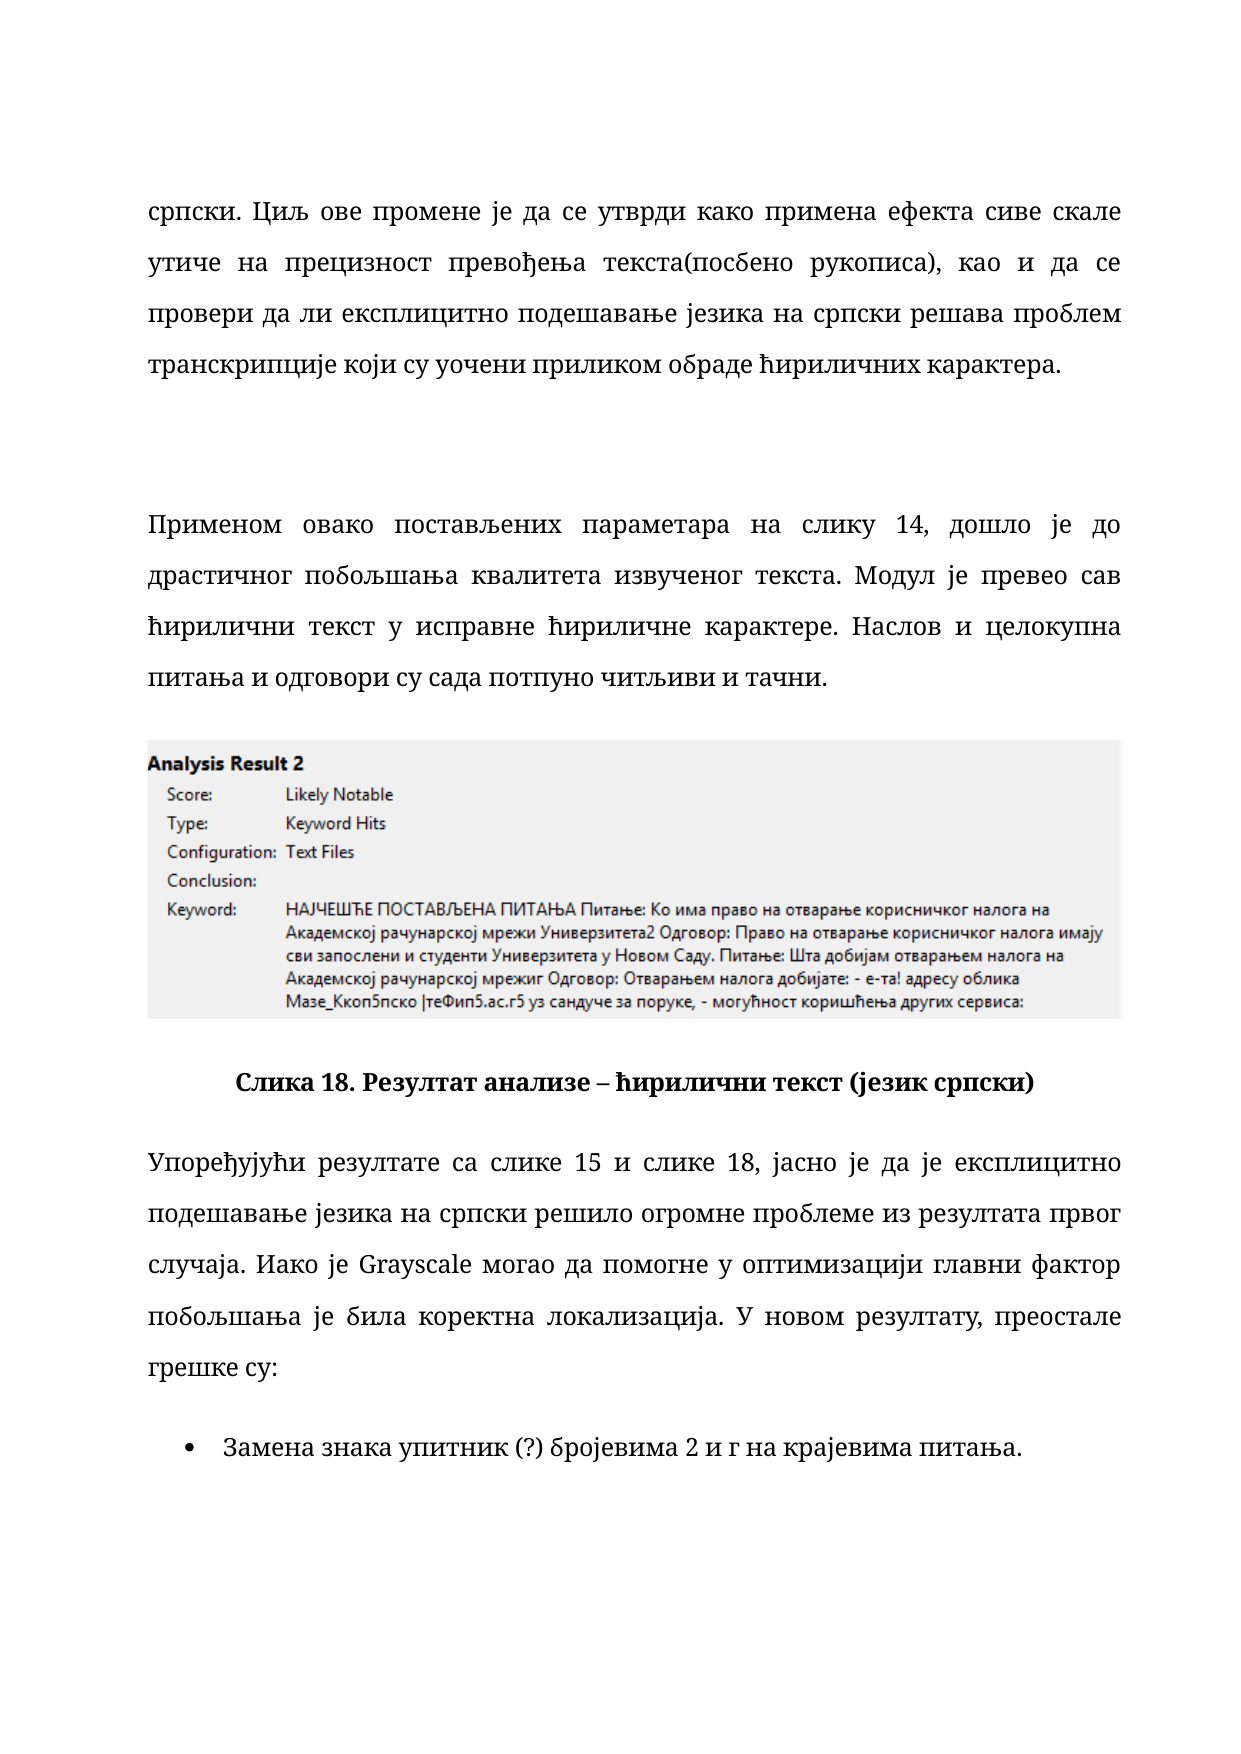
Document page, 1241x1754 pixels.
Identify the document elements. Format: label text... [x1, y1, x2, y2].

text Слика 18. Резултат анализе – ћирилични текст (језик српски) [148, 1065, 1122, 1099]
text српски. Циљ ове промене је да се утврди како примена ефекта сиве скале утиче на прецизност превођења текста(посбено рукописа), као и да се провери да ли експлицитно подешавање језика на српски решава проблем транскрипције који су уочени приликом обраде ћириличних карактера. [148, 193, 1122, 380]
list Замена знака упитник (?) бројевима 2 и г на крајевима питања. [185, 1429, 1122, 1463]
text Упоређујући резултате са слике 15 и слике 18, јасно је да је експлицитно подешавање језика на српски решило огромне проблеме из резултата првог случаја. Иако је Grayscale могао да помогне у оптимизацији главни фактор побољшања је била коректна локализација. У новом резултату, преостале грешке су: [148, 1145, 1122, 1383]
text Применом овако постављених параметара на слику 14, дошло је до драстичног побољшања квалитета извученог текста. Модул је превео сав ћирилични текст у исправне ћириличне карактере. Наслов и целокупна питања и одговори су сада потпуно читљиви и тачни. [148, 507, 1122, 694]
